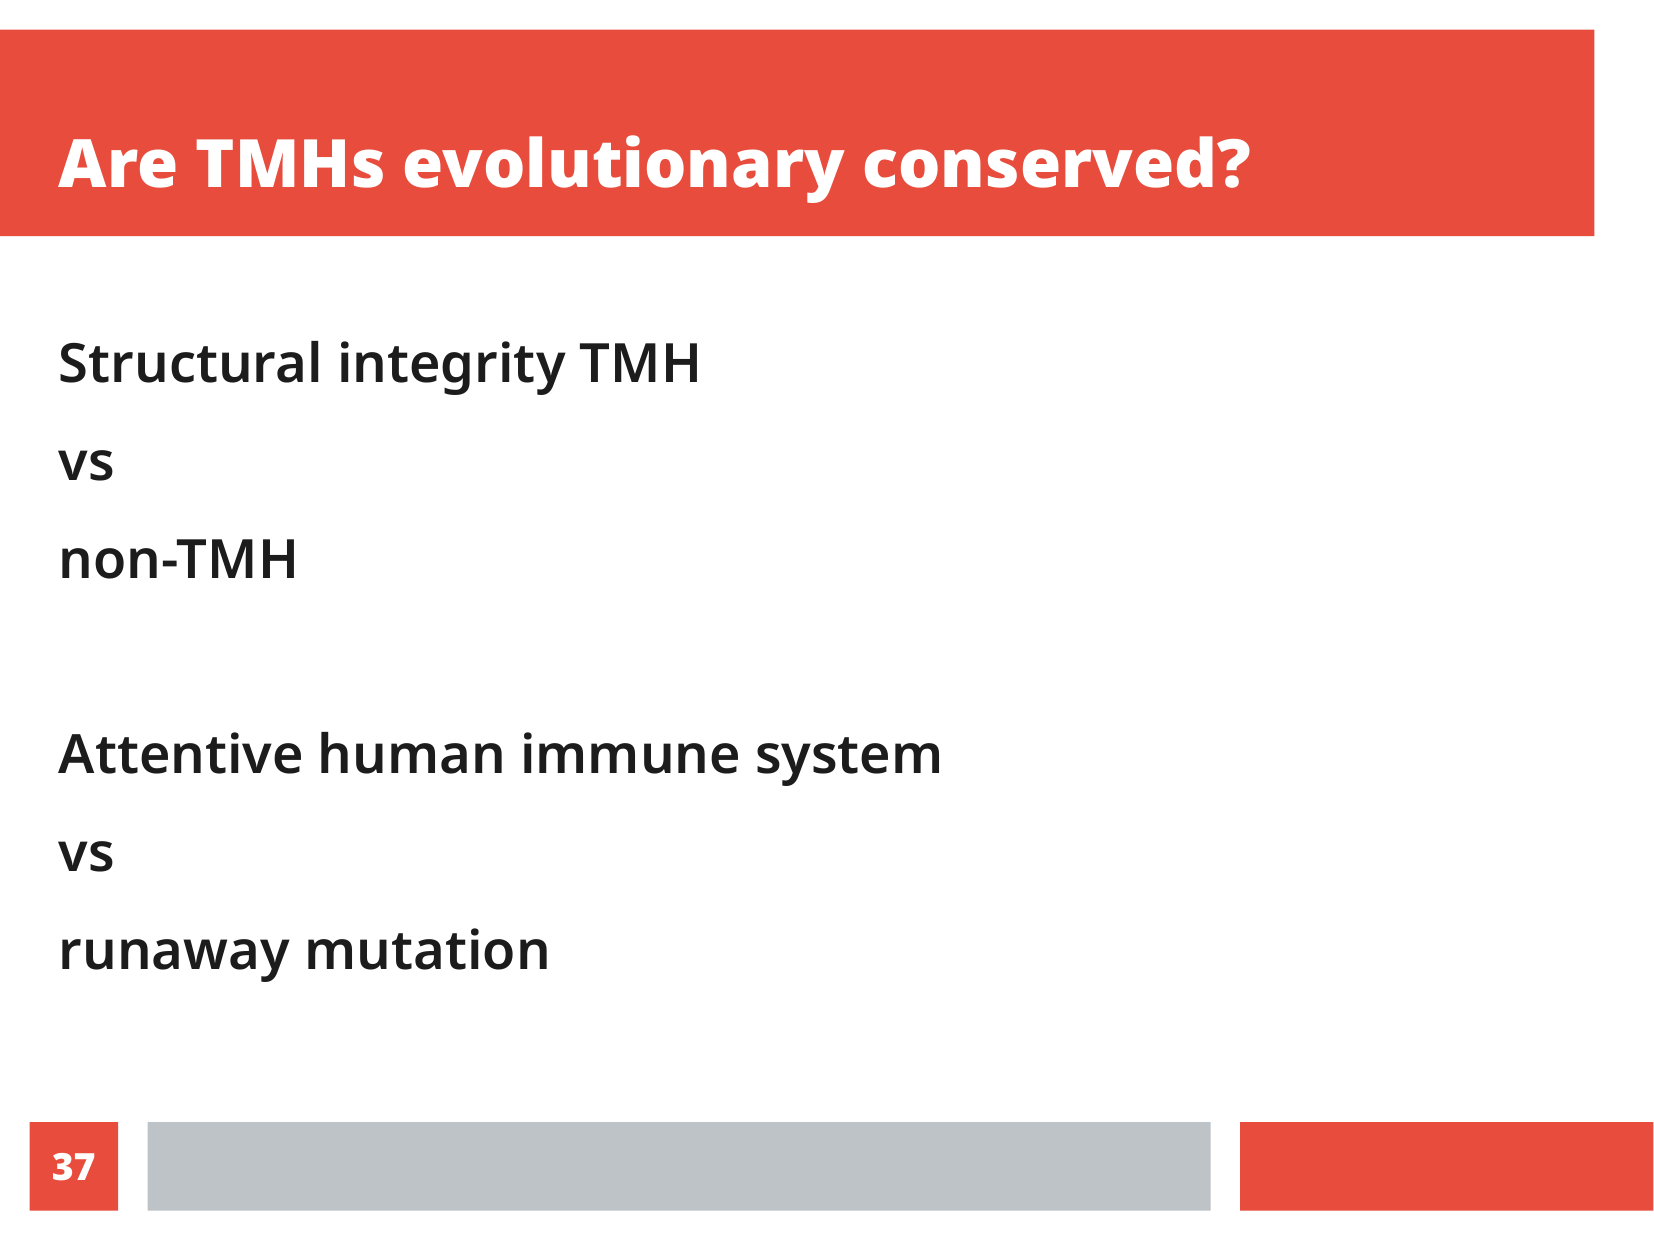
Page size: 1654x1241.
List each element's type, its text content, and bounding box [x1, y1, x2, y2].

list Structural integrity TMH vs non-TMH Attentive human immune system vs runaway mutation [59, 324, 1565, 1093]
title Are TMHs evolutionary conserved? [59, 59, 1595, 207]
